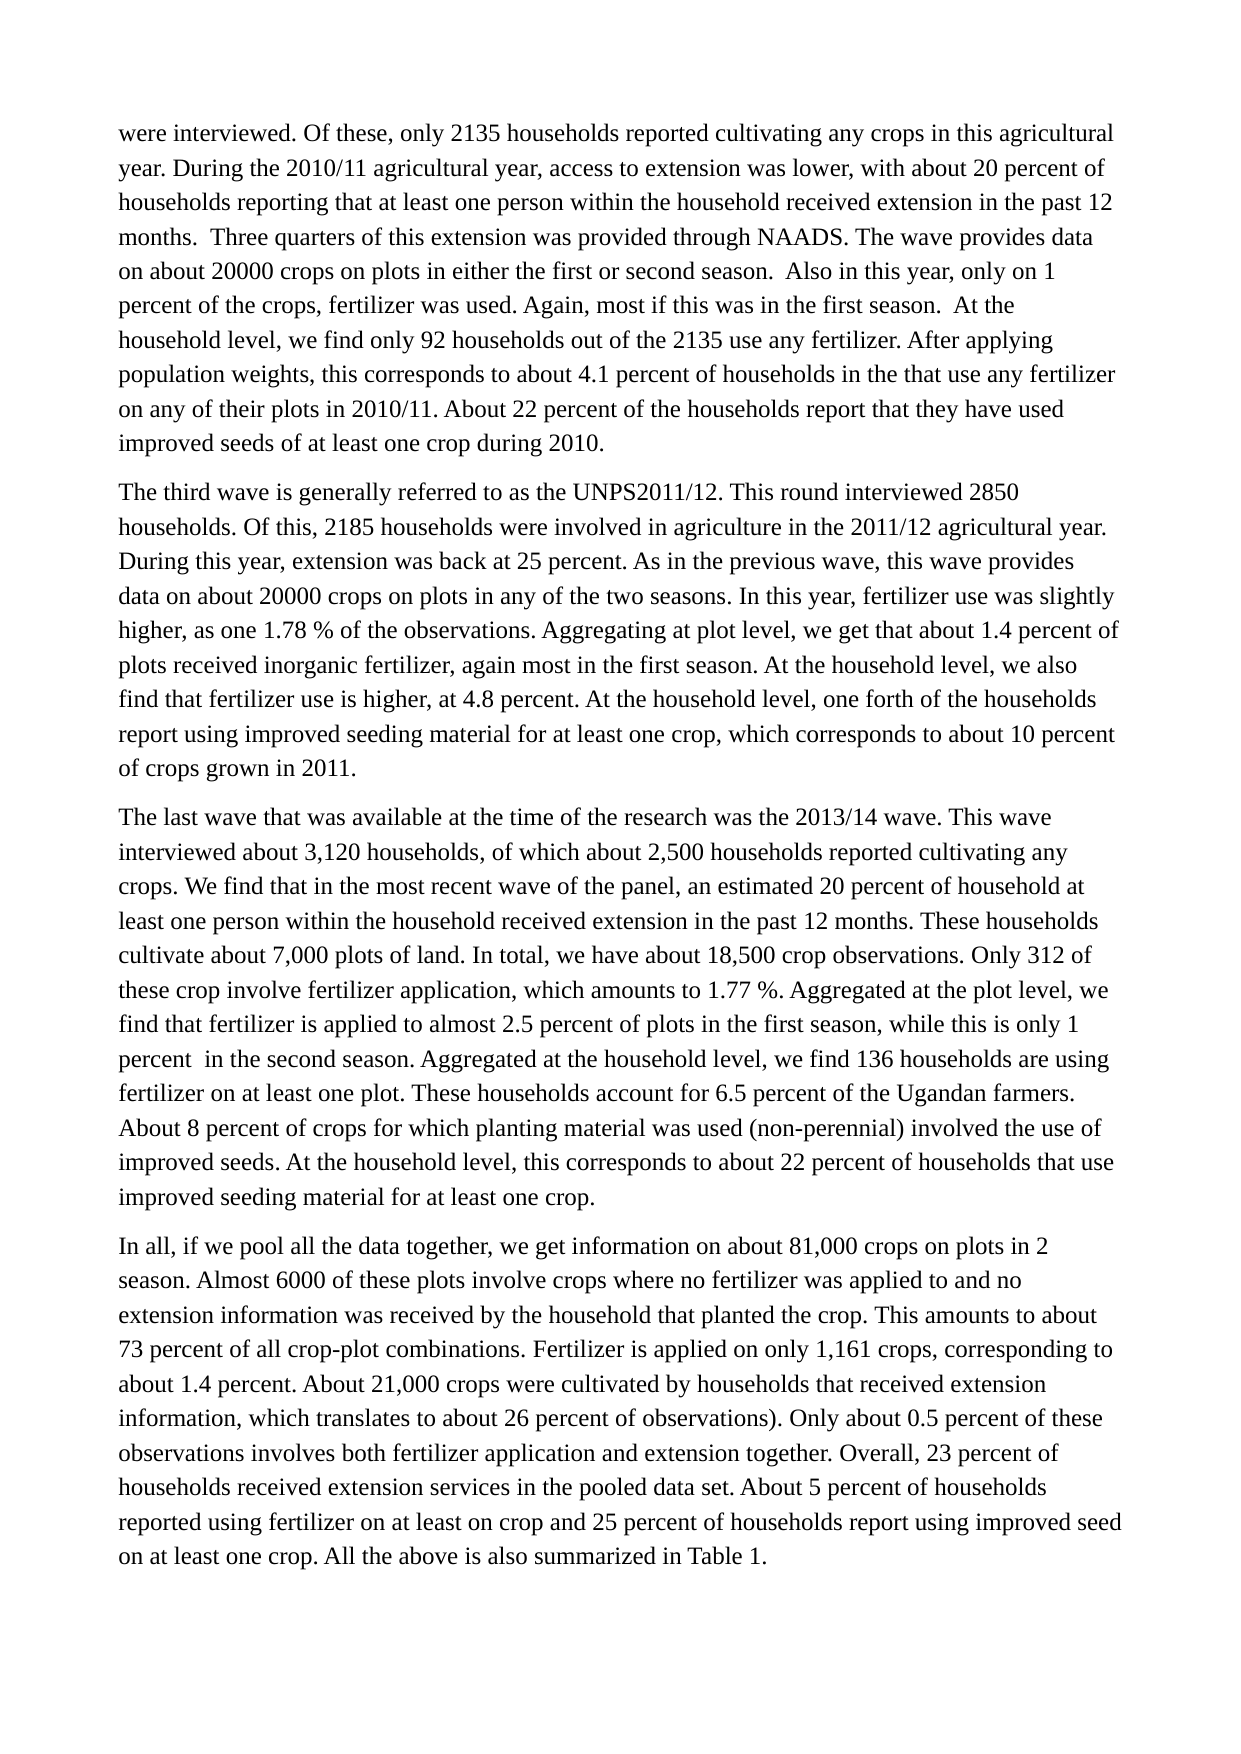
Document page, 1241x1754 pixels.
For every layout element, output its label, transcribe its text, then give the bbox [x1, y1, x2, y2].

text The third wave is generally referred to as the UNPS2011/12. This round interviewed 2850 households. Of this, 2185 households were involved in agriculture in the 2011/12 agricultural year. During this year, extension was back at 25 percent. As in the previous wave, this wave provides data on about 20000 crops on plots in any of the two seasons. In this year, fertilizer use was slightly higher, as one 1.78 % of the observations. Aggregating at plot level, we get that about 1.4 percent of plots received inorganic fertilizer, again most in the first season. At the household level, we also find that fertilizer use is higher, at 4.8 percent. At the household level, one forth of the households report using improved seeding material for at least one crop, which corresponds to about 10 percent of crops grown in 2011. [118, 477, 1122, 782]
text In all, if we pool all the data together, we get information on about 81,000 crops on plots in 2 season. Almost 6000 of these plots involve crops where no fertilizer was applied to and no extension information was received by the household that planted the crop. This amounts to about 73 percent of all crop-plot combinations. Fertilizer is applied on only 1,161 crops, corresponding to about 1.4 percent. About 21,000 crops were cultivated by households that received extension information, which translates to about 26 percent of observations). Only about 0.5 percent of these observations involves both fertilizer application and extension together. Overall, 23 percent of households received extension services in the pooled data set. About 5 percent of households reported using fertilizer on at least on crop and 25 percent of households report using improved seed on at least one crop. All the above is also summarized in Table 1. [118, 1231, 1122, 1570]
text The last wave that was available at the time of the research was the 2013/14 wave. This wave interviewed about 3,120 households, of which about 2,500 households reported cultivating any crops. We find that in the most recent wave of the panel, an estimated 20 percent of household at least one person within the household received extension in the past 12 months. These households cultivate about 7,000 plots of land. In total, we have about 18,500 crop observations. Only 312 of these crop involve fertilizer application, which amounts to 1.77 %. Aggregated at the plot level, we find that fertilizer is applied to almost 2.5 percent of plots in the first season, while this is only 1 percent in the second season. Aggregated at the household level, we find 136 households are using fertilizer on at least one plot. These households account for 6.5 percent of the Ugandan farmers. About 8 percent of crops for which planting material was used (non-perennial) involved the use of improved seeds. At the household level, this corresponds to about 22 percent of households that use improved seeding material for at least one crop. [118, 802, 1122, 1210]
text were interviewed. Of these, only 2135 households reported cultivating any crops in this agricultural year. During the 2010/11 agricultural year, access to extension was lower, with about 20 percent of households reporting that at least one person within the household received extension in the past 12 months. Three quarters of this extension was provided through NAADS. The wave provides data on about 20000 crops on plots in either the first or second season. Also in this year, only on 1 percent of the crops, fertilizer was used. Again, most if this was in the first season. At the household level, we find only 92 households out of the 2135 use any fertilizer. After applying population weights, this corresponds to about 4.1 percent of households in the that use any fertilizer on any of their plots in 2010/11. About 22 percent of the households report that they have used improved seeds of at least one crop during 2010. [118, 118, 1122, 457]
